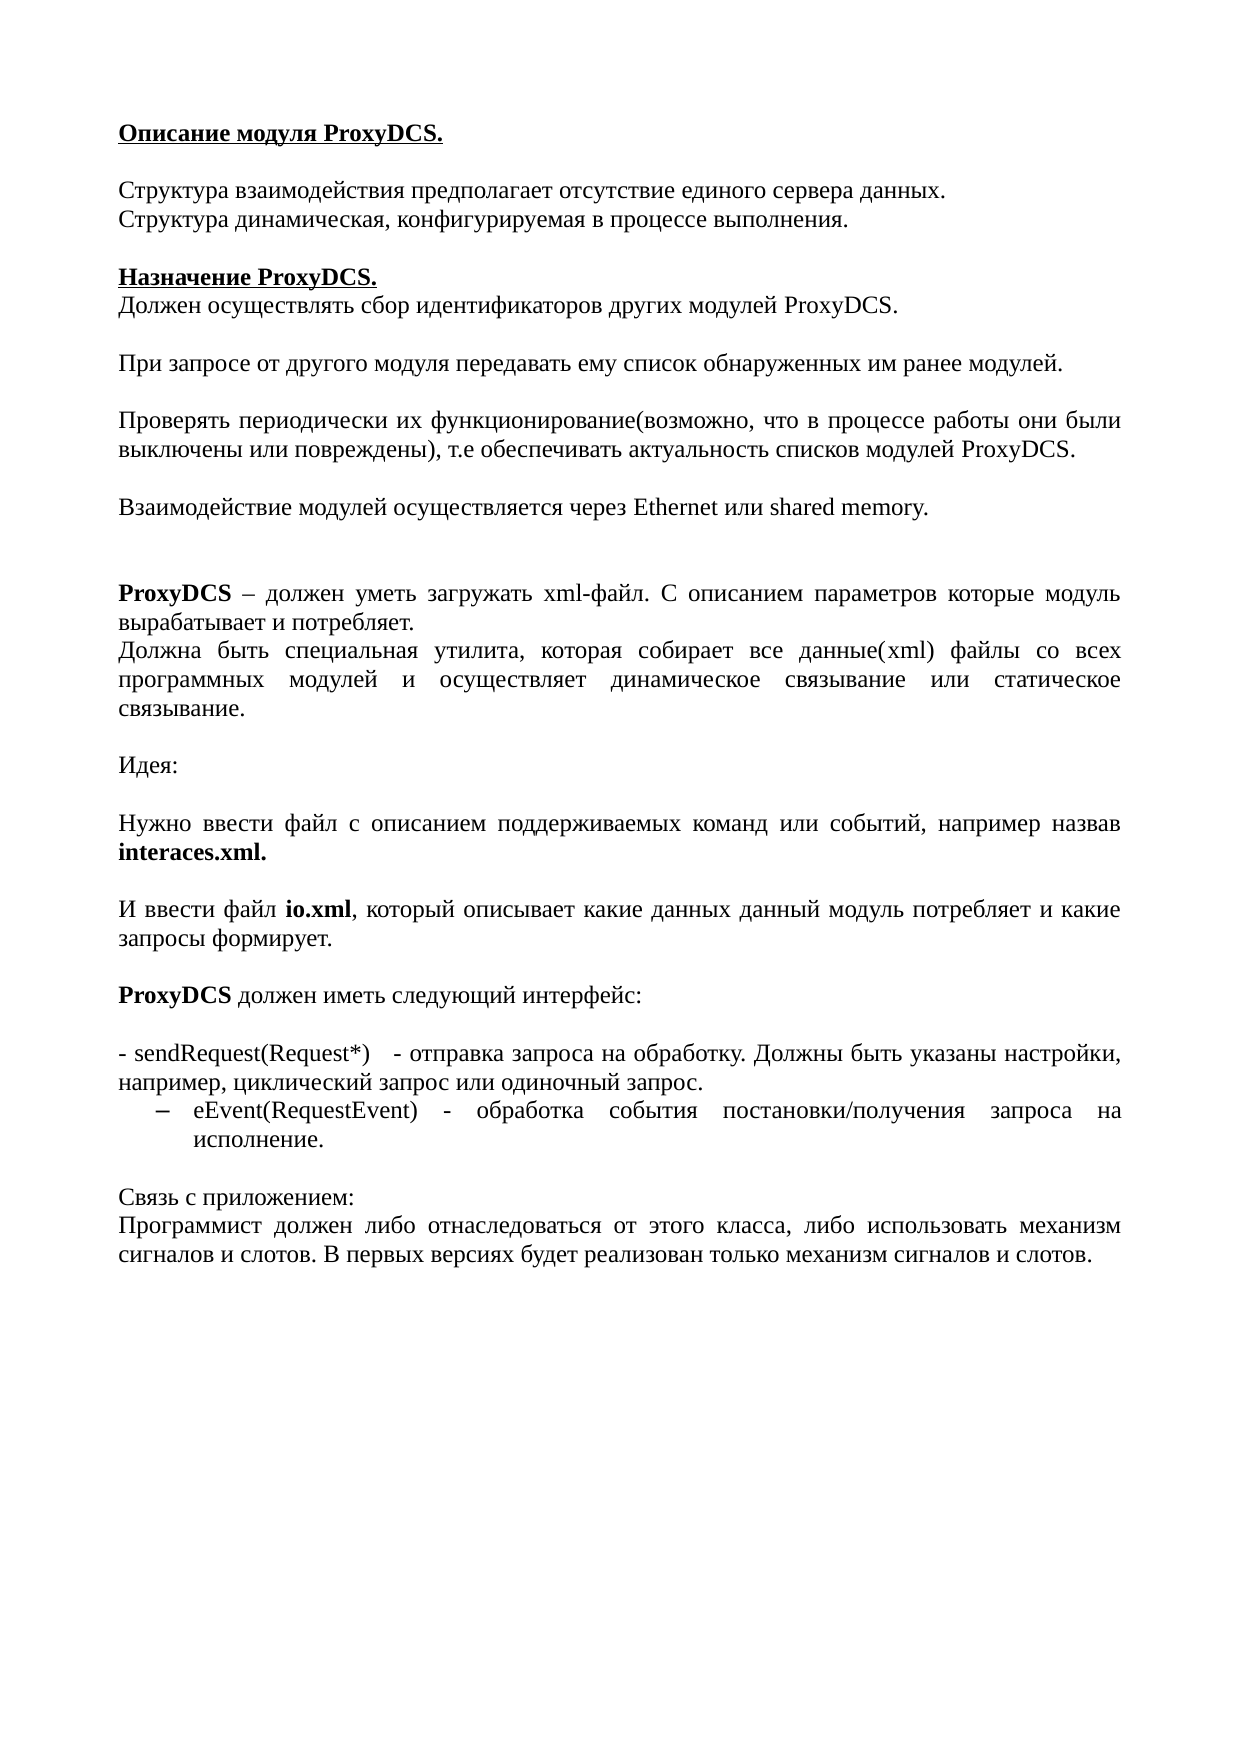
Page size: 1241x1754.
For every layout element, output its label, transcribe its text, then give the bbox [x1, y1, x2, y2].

text Идея: [118, 751, 1122, 779]
text Проверять периодически их функционирование(возможно, что в процессе работы они были выключены или повреждены), т.е обеспечивать актуальность списков модулей ProxyDCS. [118, 406, 1122, 463]
text Взаимодействие модулей осуществляется через Ethernet или shared memory. [118, 492, 1122, 521]
list eEvent(RequestEvent) - обработка события постановки/получения запроса на исполнение. [156, 1096, 1122, 1153]
text Структура взаимодействия предполагает отсутствие единого сервера данных. [118, 176, 1122, 204]
text Должен осуществлять сбор идентификаторов других модулей ProxyDCS. [118, 291, 1122, 319]
text Должна быть специальная утилита, которая собирает все данные(xml) файлы со всех программных модулей и осуществляет динамическое связывание или статическое связывание. [118, 636, 1122, 722]
text - sendRequest(Request*) - отправка запроса на обработку. Должны быть указаны настройки, например, циклический запрос или одиночный запрос. [118, 1038, 1122, 1096]
text ProxyDCS должен иметь следующий интерфейс: [118, 981, 1122, 1009]
text ProxyDCS – должен уметь загружать xml-файл. С описанием параметров которые модуль вырабатывает и потребляет. [118, 578, 1122, 636]
text Программист должен либо отнаследоваться от этого класса, либо использовать механизм сигналов и слотов. В первых версиях будет реализован только механизм сигналов и слотов. [118, 1211, 1122, 1268]
text Описание модуля ProxyDCS. [118, 118, 1122, 147]
text Структура динамическая, конфигурируемая в процессе выполнения. [118, 204, 1122, 233]
text И ввести файл io.xml, который описывает какие данных данный модуль потребляет и какие запросы формирует. [118, 894, 1122, 952]
text Нужно ввести файл с описанием поддерживаемых команд или событий, например назвав interaces.xml. [118, 808, 1122, 866]
text Связь с приложением: [118, 1182, 1122, 1211]
text Назначение ProxyDCS. [118, 262, 1122, 291]
text При запросе от другого модуля передавать ему список обнаруженных им ранее модулей. [118, 348, 1122, 377]
